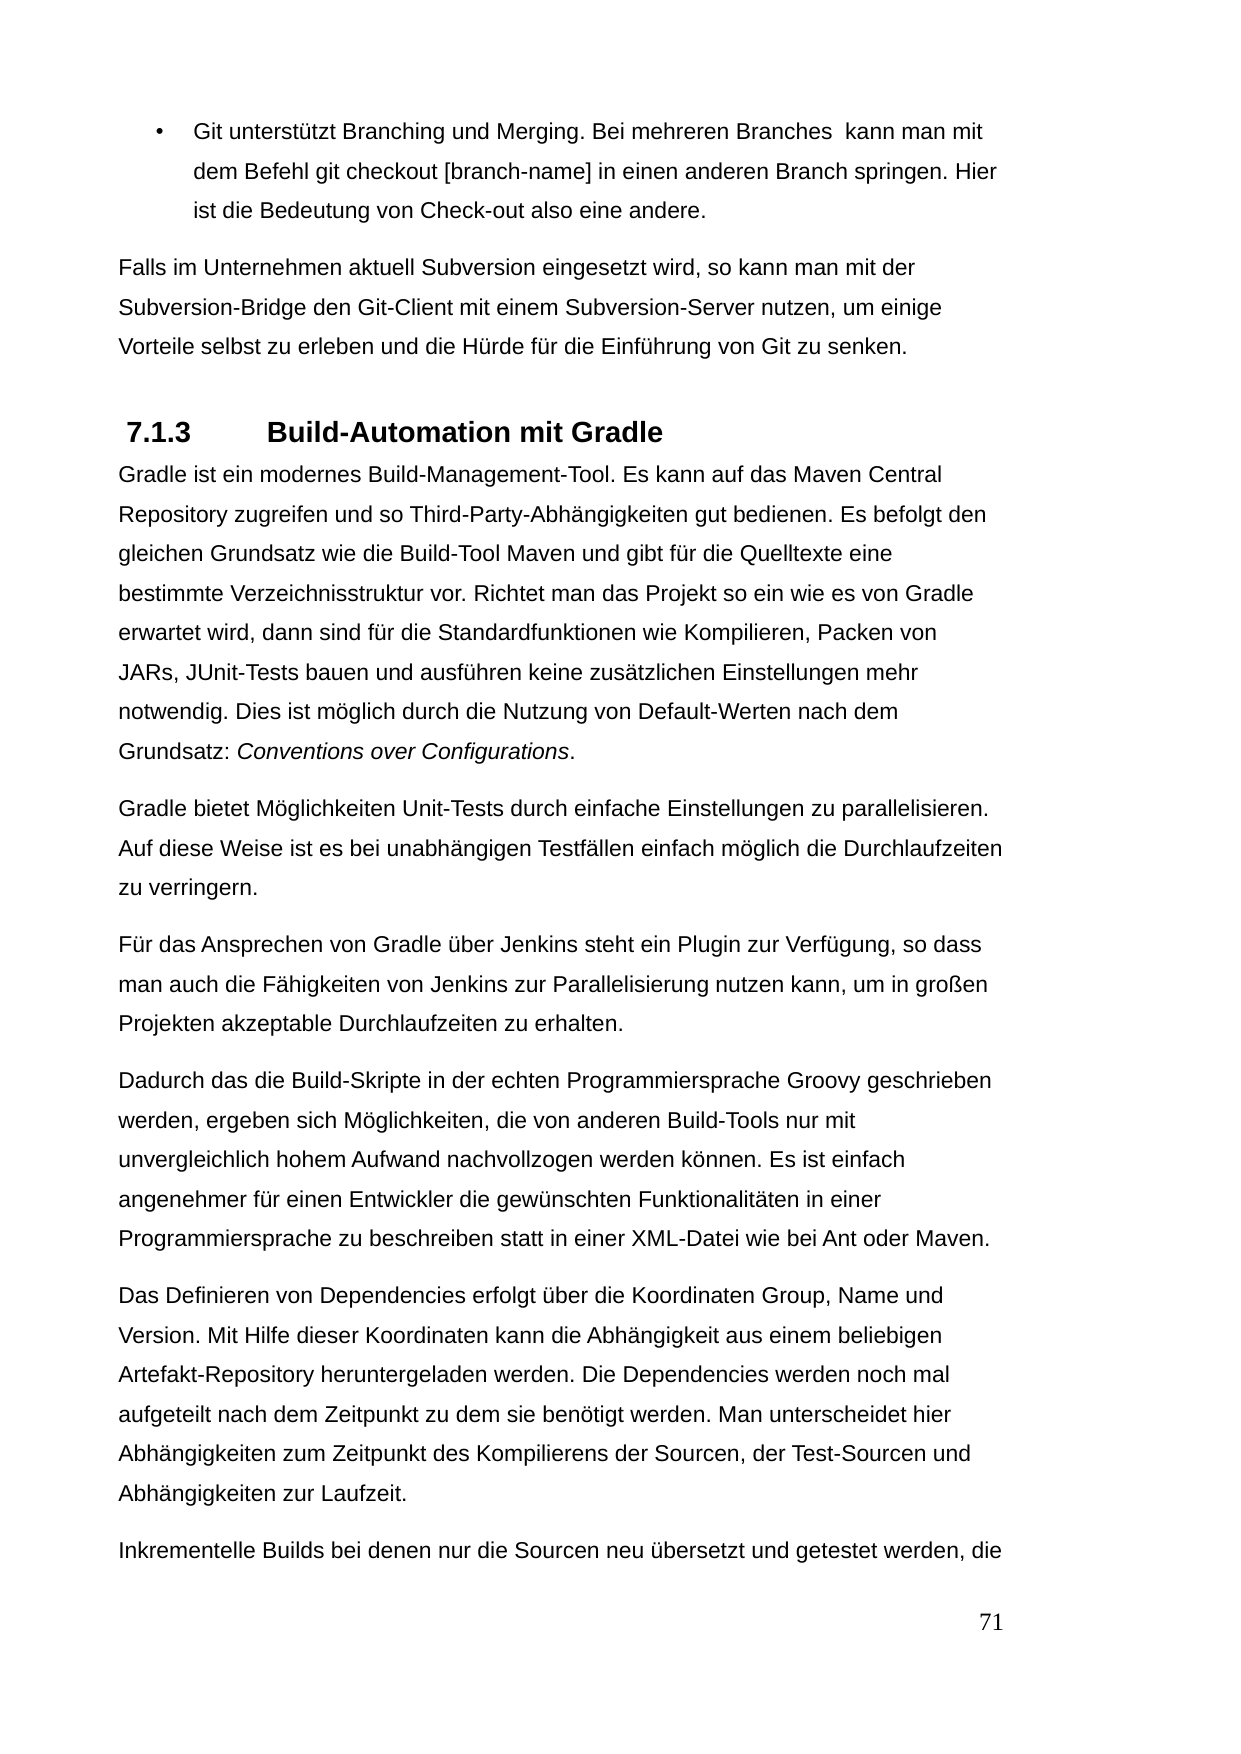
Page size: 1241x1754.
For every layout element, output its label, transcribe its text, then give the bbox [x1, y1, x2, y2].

subtitle Build-Automation mit Gradle [118, 415, 1004, 449]
list Git unterstützt Branching und Merging. Bei mehreren Branches kann man mit dem Befehl git checkout [branch-name] in einen anderen Branch springen. Hier ist die Bedeutung von Check-out also eine andere. [156, 118, 1004, 223]
text Inkrementelle Builds bei denen nur die Sourcen neu übersetzt und getestet werden, die [118, 1537, 1004, 1563]
text Das Definieren von Dependencies erfolgt über die Koordinaten Group, Name und Version. Mit Hilfe dieser Koordinaten kann die Abhängigkeit aus einem beliebigen Artefakt-Repository heruntergeladen werden. Die Dependencies werden noch mal aufgeteilt nach dem Zeitpunkt zu dem sie benötigt werden. Man unterscheidet hier Abhängigkeiten zum Zeitpunkt des Kompilierens der Sourcen, der Test-Sourcen und Abhängigkeiten zur Laufzeit. [118, 1282, 1004, 1506]
text Gradle bietet Möglichkeiten Unit-Tests durch einfache Einstellungen zu parallelisieren. Auf diese Weise ist es bei unabhängigen Testfällen einfach möglich die Durchlaufzeiten zu verringern. [118, 795, 1004, 900]
text Für das Ansprechen von Gradle über Jenkins steht ein Plugin zur Verfügung, so dass man auch die Fähigkeiten von Jenkins zur Parallelisierung nutzen kann, um in großen Projekten akzeptable Durchlaufzeiten zu erhalten. [118, 931, 1004, 1036]
text Falls im Unternehmen aktuell Subversion eingesetzt wird, so kann man mit der Subversion-Bridge den Git-Client mit einem Subversion-Server nutzen, um einige Vorteile selbst zu erleben und die Hürde für die Einführung von Git zu senken. [118, 254, 1004, 359]
text Dadurch das die Build-Skripte in der echten Programmiersprache Groovy geschrieben werden, ergeben sich Möglichkeiten, die von anderen Build-Tools nur mit unvergleichlich hohem Aufwand nachvollzogen werden können. Es ist einfach angenehmer für einen Entwickler die gewünschten Funktionalitäten in einer Programmiersprache zu beschreiben statt in einer XML-Datei wie bei Ant oder Maven. [118, 1067, 1004, 1252]
text Gradle ist ein modernes Build-Management-Tool. Es kann auf das Maven Central Repository zugreifen und so Third-Party-Abhängigkeiten gut bedienen. Es befolgt den gleichen Grundsatz wie die Build-Tool Maven und gibt für die Quelltexte eine bestimmte Verzeichnisstruktur vor. Richtet man das Projekt so ein wie es von Gradle erwartet wird, dann sind für die Standardfunktionen wie Kompilieren, Packen von JARs, JUnit-Tests bauen und ausführen keine zusätzlichen Einstellungen mehr notwendig. Dies ist möglich durch die Nutzung von Default-Werten nach dem Grundsatz: Conventions over Configurations. [118, 461, 1004, 764]
